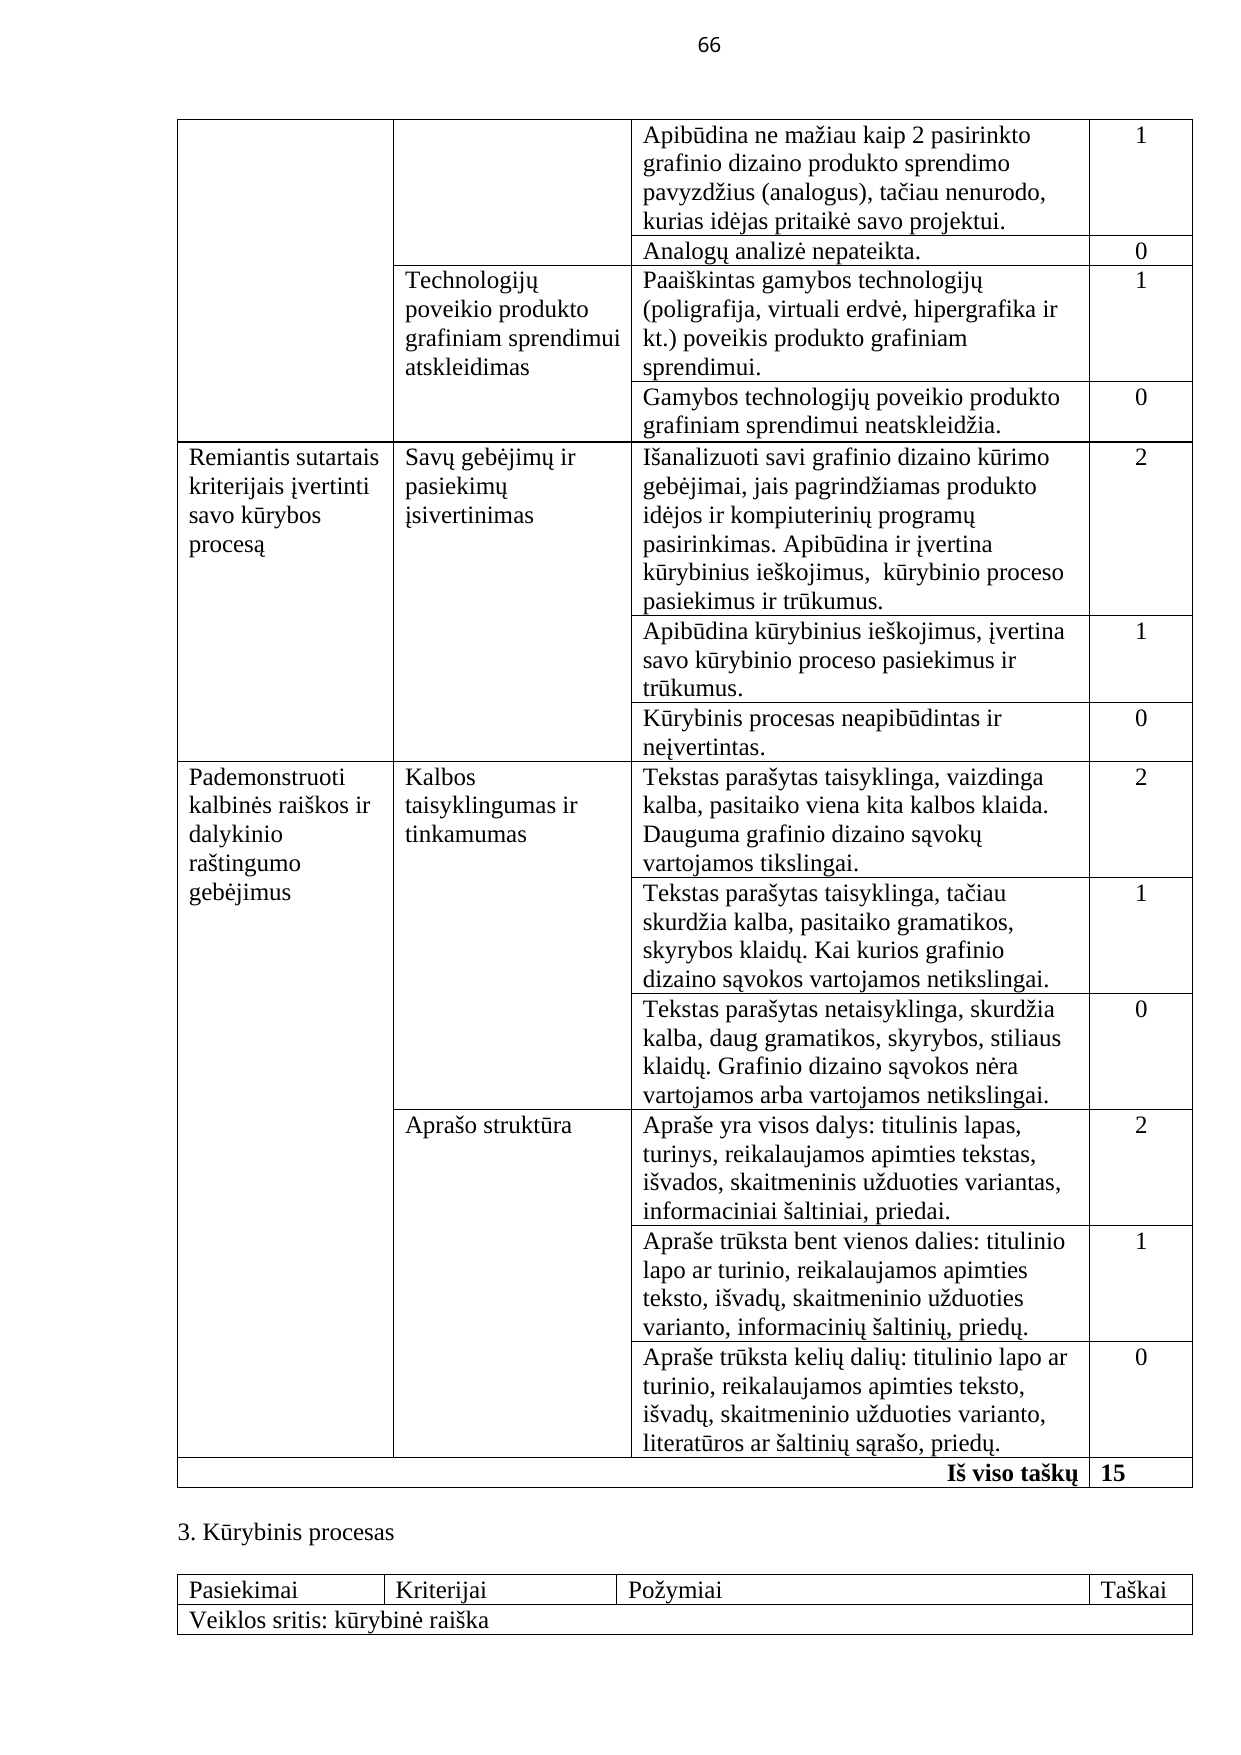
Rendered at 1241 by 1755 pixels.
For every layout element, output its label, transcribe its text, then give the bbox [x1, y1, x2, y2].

table_cell Gamybos technologijų poveikio produkto grafiniam sprendimui neatskleidžia. [632, 382, 1089, 441]
table_cell Apibūdina ne mažiau kaip 2 pasirinkto grafinio dizaino produkto sprendimo pavyzdžius (analogus), tačiau nenurodo, kurias idėjas pritaikė savo projektui. [632, 120, 1089, 235]
table_cell 0 [1090, 236, 1192, 264]
table_header Pasiekimai [178, 1575, 384, 1604]
table_cell 1 [1090, 878, 1192, 993]
table_header Taškai [1090, 1575, 1192, 1604]
table_cell Kalbos taisyklingumas ir tinkamumas [394, 762, 631, 1109]
table_cell Išanalizuoti savi grafinio dizaino kūrimo gebėjimai, jais pagrindžiamas produkto idėjos ir kompiuterinių programų pasirinkimas. Apibūdina ir įvertina kūrybinius ieškojimus, kūrybinio proceso pasiekimus ir trūkumus. [632, 443, 1089, 615]
table_header Kriterijai [385, 1575, 616, 1604]
table_cell Iš viso taškų [178, 1458, 1089, 1487]
table_cell Analogų analizė nepateikta. [632, 236, 1089, 264]
table_cell 0 [1090, 994, 1192, 1109]
table_cell 2 [1090, 443, 1192, 615]
table_cell 2 [1090, 762, 1192, 877]
table_cell Kūrybinis procesas neapibūdintas ir neįvertintas. [632, 703, 1089, 761]
table_cell Technologijų poveikio produkto grafiniam sprendimui atskleidimas [394, 266, 631, 441]
table_cell 2 [1090, 1110, 1192, 1225]
table_cell 1 [1090, 1226, 1192, 1341]
table_cell [178, 120, 393, 441]
table_cell 0 [1090, 382, 1192, 441]
table_cell Apibūdina kūrybinius ieškojimus, įvertina savo kūrybinio proceso pasiekimus ir trūkumus. [632, 616, 1089, 702]
table_cell Tekstas parašytas netaisyklinga, skurdžia kalba, daug gramatikos, skyrybos, stiliaus klaidų. Grafinio dizaino sąvokos nėra vartojamos arba vartojamos netikslingai. [632, 994, 1089, 1109]
table_cell 1 [1090, 266, 1192, 381]
table_cell 1 [1090, 120, 1192, 235]
table_cell Pademonstruoti kalbinės raiškos ir dalykinio raštingumo gebėjimus [178, 762, 393, 1457]
table_cell Tekstas parašytas taisyklinga, vaizdinga kalba, pasitaiko viena kita kalbos klaida. Dauguma grafinio dizaino sąvokų vartojamos tikslingai. [632, 762, 1089, 877]
table_header Požymiai [617, 1575, 1089, 1604]
table_cell Aprašo struktūra [394, 1110, 631, 1457]
table_cell 15 [1090, 1458, 1192, 1487]
table_cell Savų gebėjimų ir pasiekimų įsivertinimas [394, 443, 631, 761]
table_cell Apraše yra visos dalys: titulinis lapas, turinys, reikalaujamos apimties tekstas, išvados, skaitmeninis užduoties variantas, informaciniai šaltiniai, priedai. [632, 1110, 1089, 1225]
table_cell 1 [1090, 616, 1192, 702]
table_cell 0 [1090, 1342, 1192, 1457]
table_cell Apraše trūksta kelių dalių: titulinio lapo ar turinio, reikalaujamos apimties teksto, išvadų, skaitmeninio užduoties varianto, literatūros ar šaltinių sąrašo, priedų. [632, 1342, 1089, 1457]
table_cell Veiklos sritis: kūrybinė raiška [178, 1605, 1192, 1634]
table_cell 0 [1090, 703, 1192, 761]
table_cell Paaiškintas gamybos technologijų (poligrafija, virtuali erdvė, hipergrafika ir kt.) poveikis produkto grafiniam sprendimui. [632, 266, 1089, 381]
text 3. Kūrybinis procesas [177, 1517, 1176, 1545]
table_cell Tekstas parašytas taisyklinga, tačiau skurdžia kalba, pasitaiko gramatikos, skyrybos klaidų. Kai kurios grafinio dizaino sąvokos vartojamos netikslingai. [632, 878, 1089, 993]
table_cell [394, 120, 631, 264]
table_cell Remiantis sutartais kriterijais įvertinti savo kūrybos procesą [178, 443, 393, 761]
table_cell Apraše trūksta bent vienos dalies: titulinio lapo ar turinio, reikalaujamos apimties teksto, išvadų, skaitmeninio užduoties varianto, informacinių šaltinių, priedų. [632, 1226, 1089, 1341]
